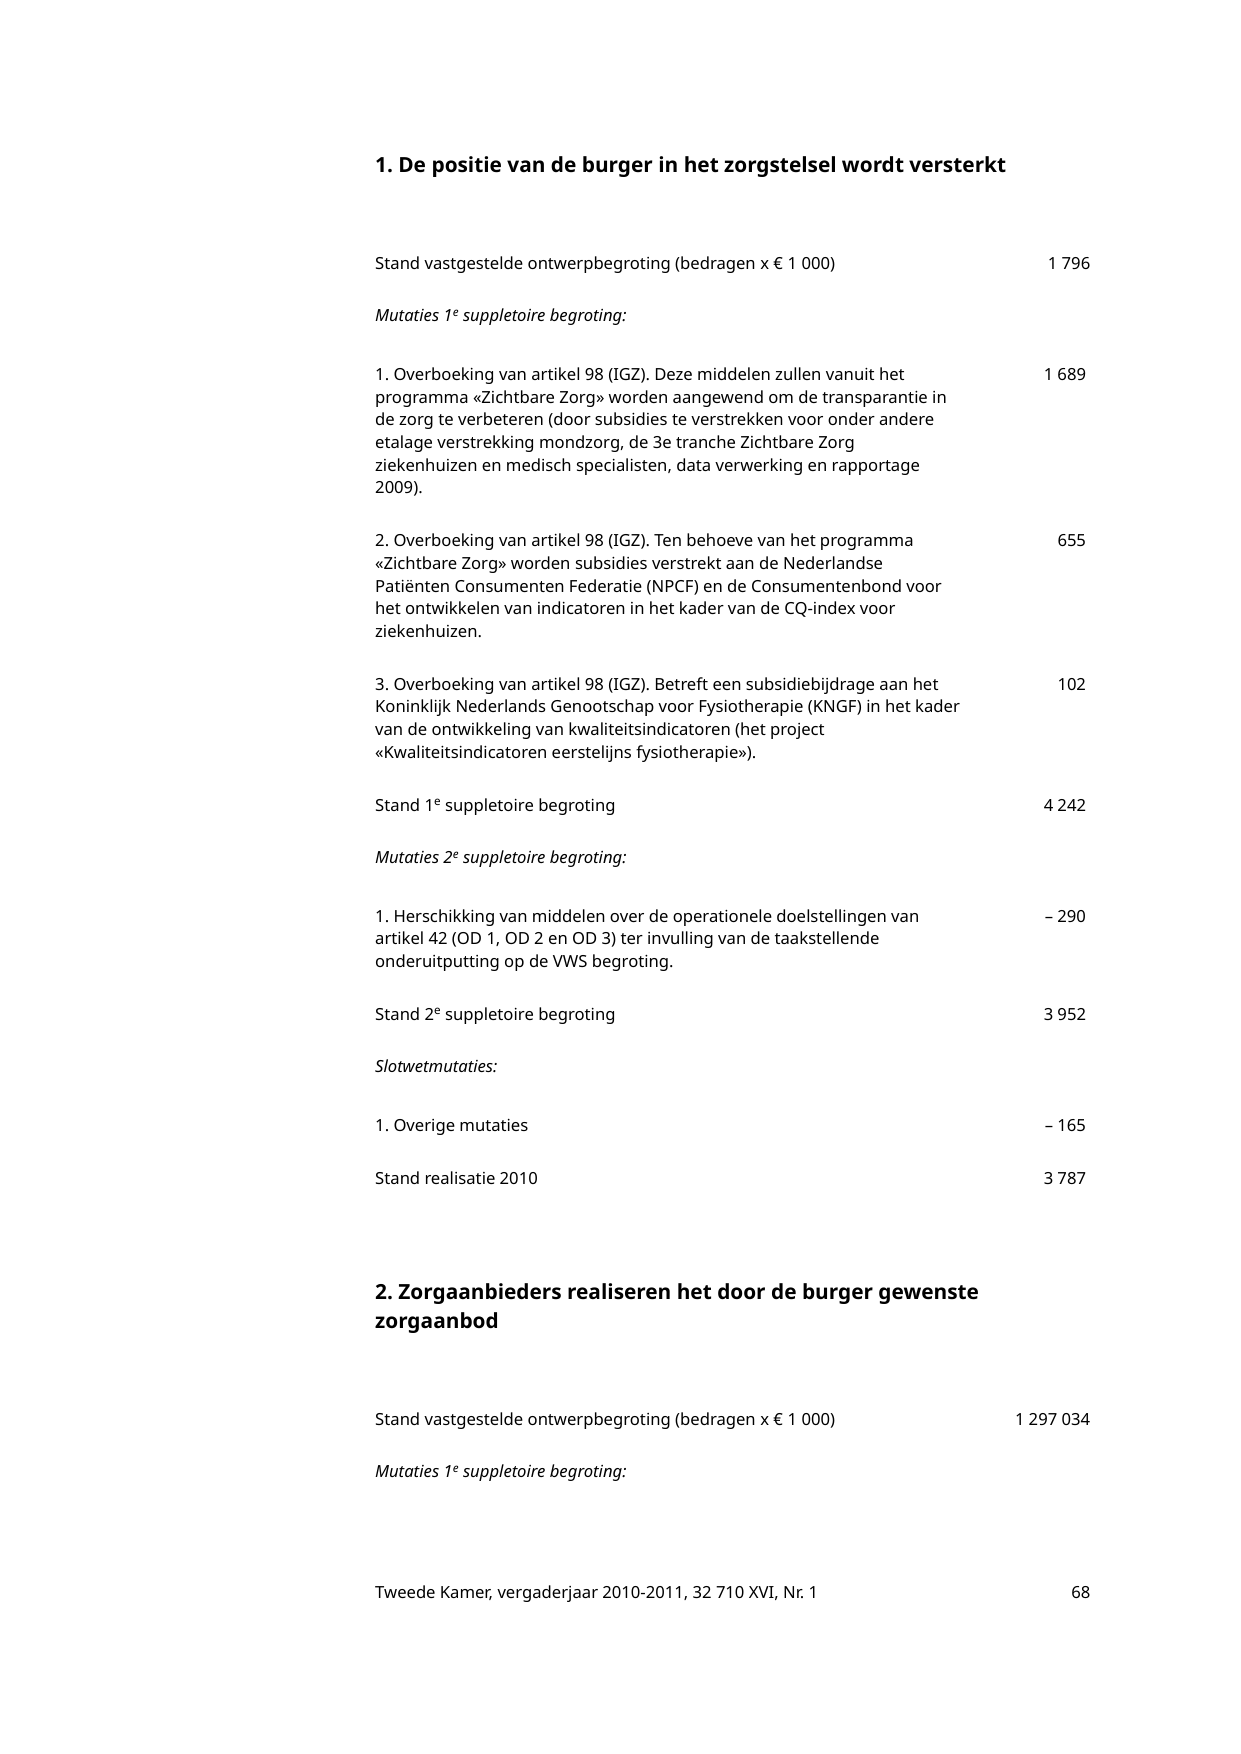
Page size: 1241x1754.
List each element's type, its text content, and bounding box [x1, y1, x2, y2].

table_cell 3. Overboeking van artikel 98 (IGZ). Betreft een subsidiebijdrage aan het Koninklijk Nederlands Genootschap voor Fysiotherapie (KNGF) in het kader van de ontwikkeling van kwaliteitsindicatoren (het project «Kwaliteitsindicatoren eerstelijns fysiotherapie»). [375, 672, 961, 793]
table_cell Mutaties 1e suppletoire begroting: [375, 304, 961, 362]
table_header Stand vastgestelde ontwerpbegroting (bedragen x € 1 000) [375, 251, 961, 304]
table_cell 1 689 [961, 363, 1090, 529]
table_cell 655 [961, 529, 1090, 672]
table_cell [961, 1055, 1090, 1113]
table_cell 102 [961, 672, 1090, 793]
table_cell 3 952 [961, 1003, 1090, 1055]
table_header 1 796 [961, 251, 1090, 304]
table_cell Stand realisatie 2010 [375, 1166, 961, 1219]
table_cell [961, 304, 1090, 362]
table_cell Mutaties 2e suppletoire begroting: [375, 846, 961, 904]
table_cell Stand 2e suppletoire begroting [375, 1003, 961, 1055]
table_cell Slotwetmutaties: [375, 1055, 961, 1113]
table_cell 3 787 [961, 1166, 1090, 1219]
table_cell [961, 846, 1090, 904]
table_cell 1. Overboeking van artikel 98 (IGZ). Deze middelen zullen vanuit het programma «Zichtbare Zorg» worden aangewend om de transparantie in de zorg te verbeteren (door subsidies te verstrekken voor onder andere etalage verstrekking mondzorg, de 3e tranche Zichtbare Zorg ziekenhuizen en medisch specialisten, data verwerking en rapportage 2009). [375, 363, 961, 529]
table_cell 4 242 [961, 793, 1090, 846]
table_header 1 297 034 [961, 1407, 1090, 1460]
table_header Stand vastgestelde ontwerpbegroting (bedragen x € 1 000) [375, 1407, 961, 1460]
table_cell – 165 [961, 1114, 1090, 1166]
table_cell 1. Overige mutaties [375, 1114, 961, 1166]
table_cell [961, 1460, 1090, 1518]
table_cell 2. Overboeking van artikel 98 (IGZ). Ten behoeve van het programma «Zichtbare Zorg» worden subsidies verstrekt aan de Nederlandse Patiënten Consumenten Federatie (NPCF) en de Consumentenbond voor het ontwikkelen van indicatoren in het kader van de CQ-index voor ziekenhuizen. [375, 529, 961, 672]
table_cell Mutaties 1e suppletoire begroting: [375, 1460, 961, 1518]
table_cell – 290 [961, 904, 1090, 1002]
table_cell Stand 1e suppletoire begroting [375, 793, 961, 846]
text 2. Zorgaanbieders realiseren het door de burger gewenste zorgaanbod [375, 1277, 1090, 1334]
table_cell 1. Herschikking van middelen over de operationele doelstellingen van artikel 42 (OD 1, OD 2 en OD 3) ter invulling van de taakstellende onderuitputting op de VWS begroting. [375, 904, 961, 1002]
text 1. De positie van de burger in het zorgstelsel wordt versterkt [375, 150, 1090, 178]
